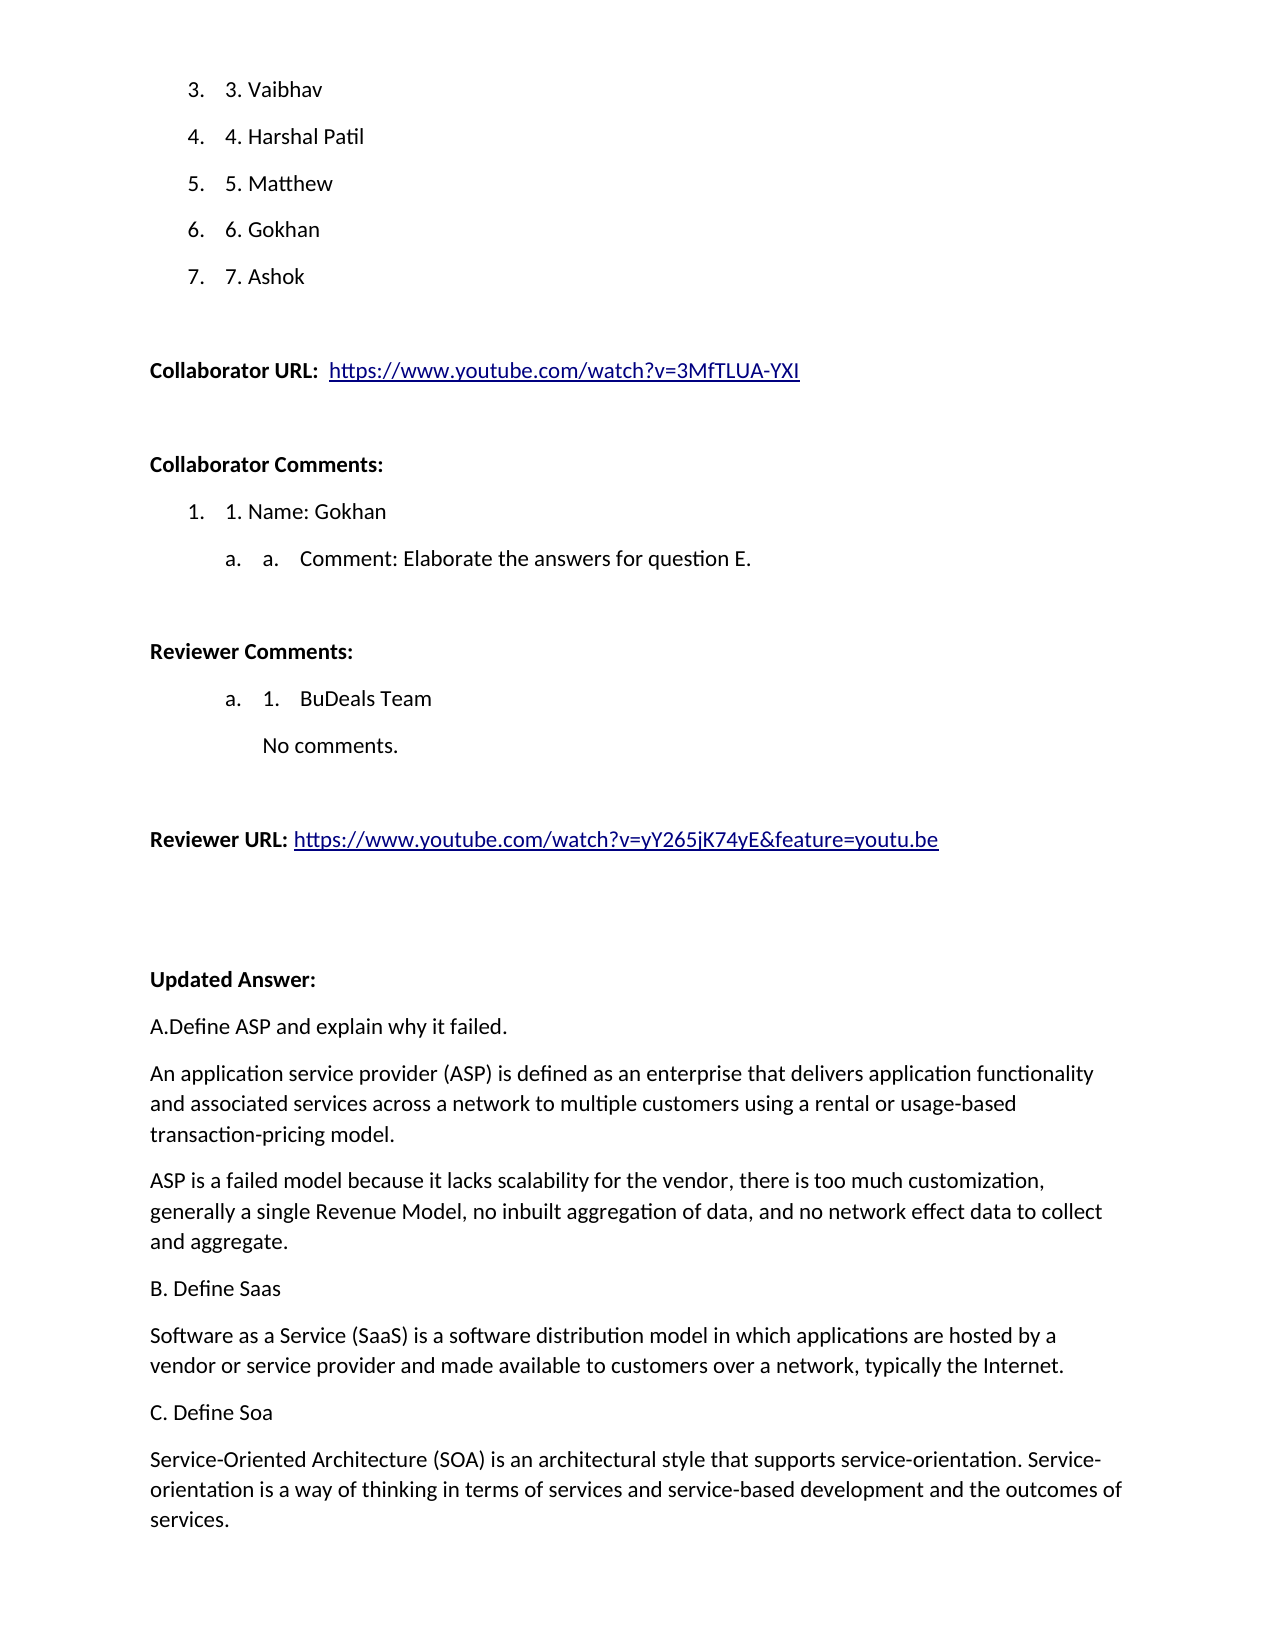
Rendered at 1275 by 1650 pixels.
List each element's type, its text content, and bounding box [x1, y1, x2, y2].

list 5. Matthew [187, 169, 1125, 197]
list 1. BuDeals Team [225, 684, 1125, 712]
text Collaborator Comments: [150, 450, 1125, 478]
list 3. Vaibhav [187, 75, 1125, 103]
text Updated Answer: [150, 966, 1125, 994]
text A.Define ASP and explain why it failed. [150, 1012, 1125, 1041]
text Reviewer URL: https://www.youtube.com/watch?v=yY265jK74yE&feature=youtu.be [150, 825, 1125, 853]
list a. Comment: Elaborate the answers for question E. [225, 544, 1125, 572]
list 1. Name: Gokhan [187, 497, 1125, 525]
list 6. Gokhan [187, 216, 1125, 244]
text Software as a Service (SaaS) is a software distribution model in which applications are hosted by a vendor or service provider and made available to customers over a network, typically the Internet. [150, 1321, 1125, 1379]
text Collaborator URL: https://www.youtube.com/watch?v=3MfTLUA-YXI [150, 356, 1125, 384]
list 7. Ashok [187, 262, 1125, 291]
text Service-Oriented Architecture (SOA) is an architectural style that supports service-orientation. Service-orientation is a way of thinking in terms of services and service-based development and the outcomes of services. [150, 1445, 1125, 1533]
text An application service provider (ASP) is defined as an enterprise that delivers application functionality and associated services across a network to multiple customers using a rental or usage-based transaction-pricing model. [150, 1059, 1125, 1148]
text C. Define Soa [150, 1398, 1125, 1426]
text No comments. [262, 731, 1125, 759]
text Reviewer Comments: [150, 637, 1125, 666]
text ASP is a failed model because it lacks scalability for the vendor, there is too much customization, generally a single Revenue Model, no inbuilt aggregation of data, and no network effect data to collect and aggregate. [150, 1167, 1125, 1255]
text B. Define Saas [150, 1274, 1125, 1302]
list 4. Harshal Patil [187, 122, 1125, 150]
